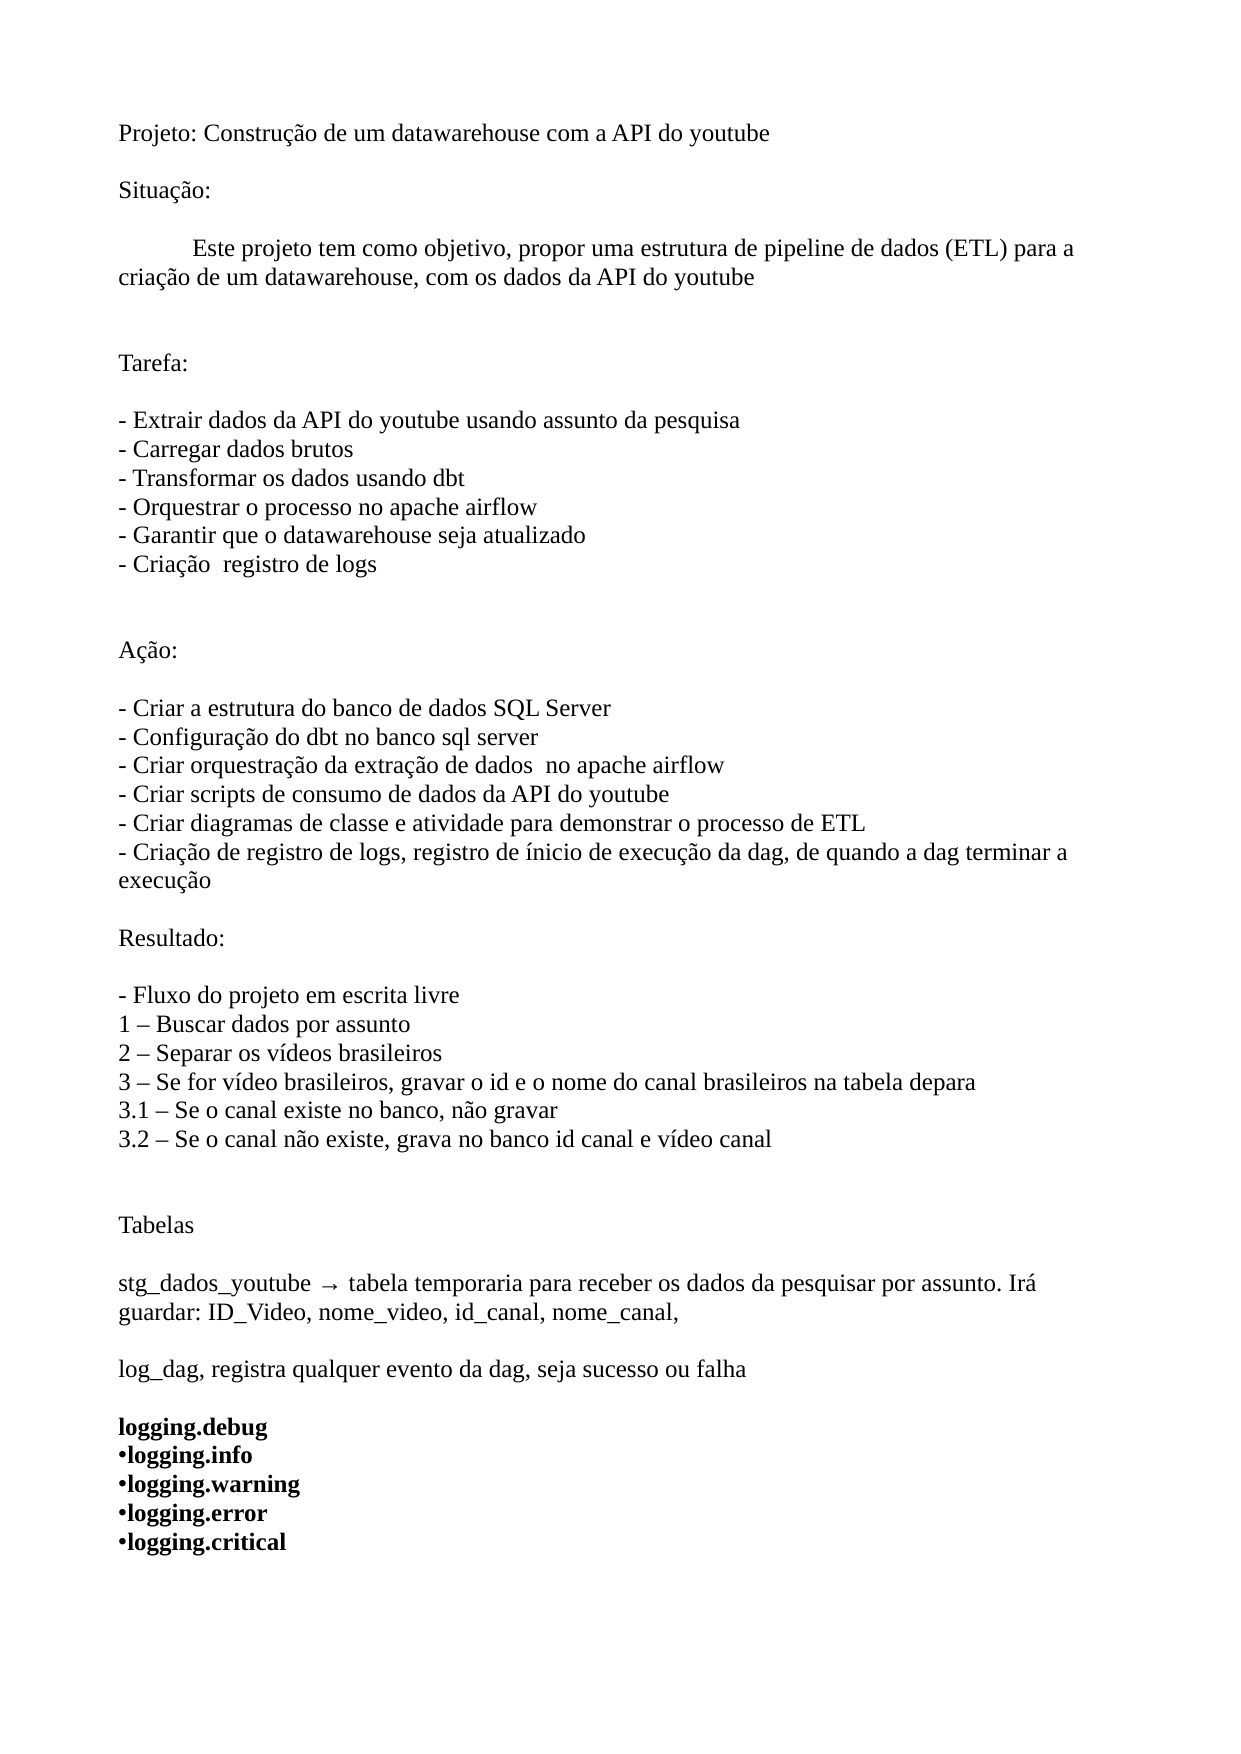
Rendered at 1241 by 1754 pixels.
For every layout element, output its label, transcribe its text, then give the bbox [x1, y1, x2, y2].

text Resultado: [118, 923, 1122, 952]
text - Criação de registro de logs, registro de ínicio de execução da dag, de quando a dag terminar a execução [118, 837, 1122, 894]
list logging.info [118, 1441, 1122, 1469]
text - Transformar os dados usando dbt [118, 463, 1122, 492]
text Situação: [118, 176, 1122, 204]
list logging.warning [118, 1469, 1122, 1498]
list logging.critical [118, 1527, 1122, 1556]
text Projeto: Construção de um datawarehouse com a API do youtube [118, 118, 1122, 147]
text - Criar orquestração da extração de dados no apache airflow [118, 751, 1122, 779]
list logging.error [118, 1498, 1122, 1527]
text 1 – Buscar dados por assunto [118, 1009, 1122, 1038]
text - Configuração do dbt no banco sql server [118, 722, 1122, 751]
text 3.2 – Se o canal não existe, grava no banco id canal e vídeo canal [118, 1124, 1122, 1153]
text stg_dados_youtube → tabela temporaria para receber os dados da pesquisar por assunto. Irá guardar: ID_Video, nome_video, id_canal, nome_canal, [118, 1268, 1122, 1326]
text - Garantir que o datawarehouse seja atualizado [118, 521, 1122, 549]
text logging.debug [118, 1412, 1122, 1441]
text 2 – Separar os vídeos brasileiros [118, 1038, 1122, 1067]
text Ação: [118, 636, 1122, 664]
text 3 – Se for vídeo brasileiros, gravar o id e o nome do canal brasileiros na tabela depara [118, 1067, 1122, 1096]
text Tabelas [118, 1211, 1122, 1239]
text 3.1 – Se o canal existe no banco, não gravar [118, 1096, 1122, 1124]
text Tarefa: [118, 348, 1122, 377]
text log_dag, registra qualquer evento da dag, seja sucesso ou falha [118, 1354, 1122, 1383]
text - Criação registro de logs [118, 549, 1122, 578]
text - Criar scripts de consumo de dados da API do youtube [118, 779, 1122, 808]
text - Criar a estrutura do banco de dados SQL Server [118, 693, 1122, 722]
text - Extrair dados da API do youtube usando assunto da pesquisa [118, 406, 1122, 434]
text - Carregar dados brutos [118, 434, 1122, 463]
text Este projeto tem como objetivo, propor uma estrutura de pipeline de dados (ETL) para a criação de um datawarehouse, com os dados da API do youtube [118, 233, 1122, 291]
text - Orquestrar o processo no apache airflow [118, 492, 1122, 521]
text - Fluxo do projeto em escrita livre [118, 981, 1122, 1009]
text - Criar diagramas de classe e atividade para demonstrar o processo de ETL [118, 808, 1122, 837]
